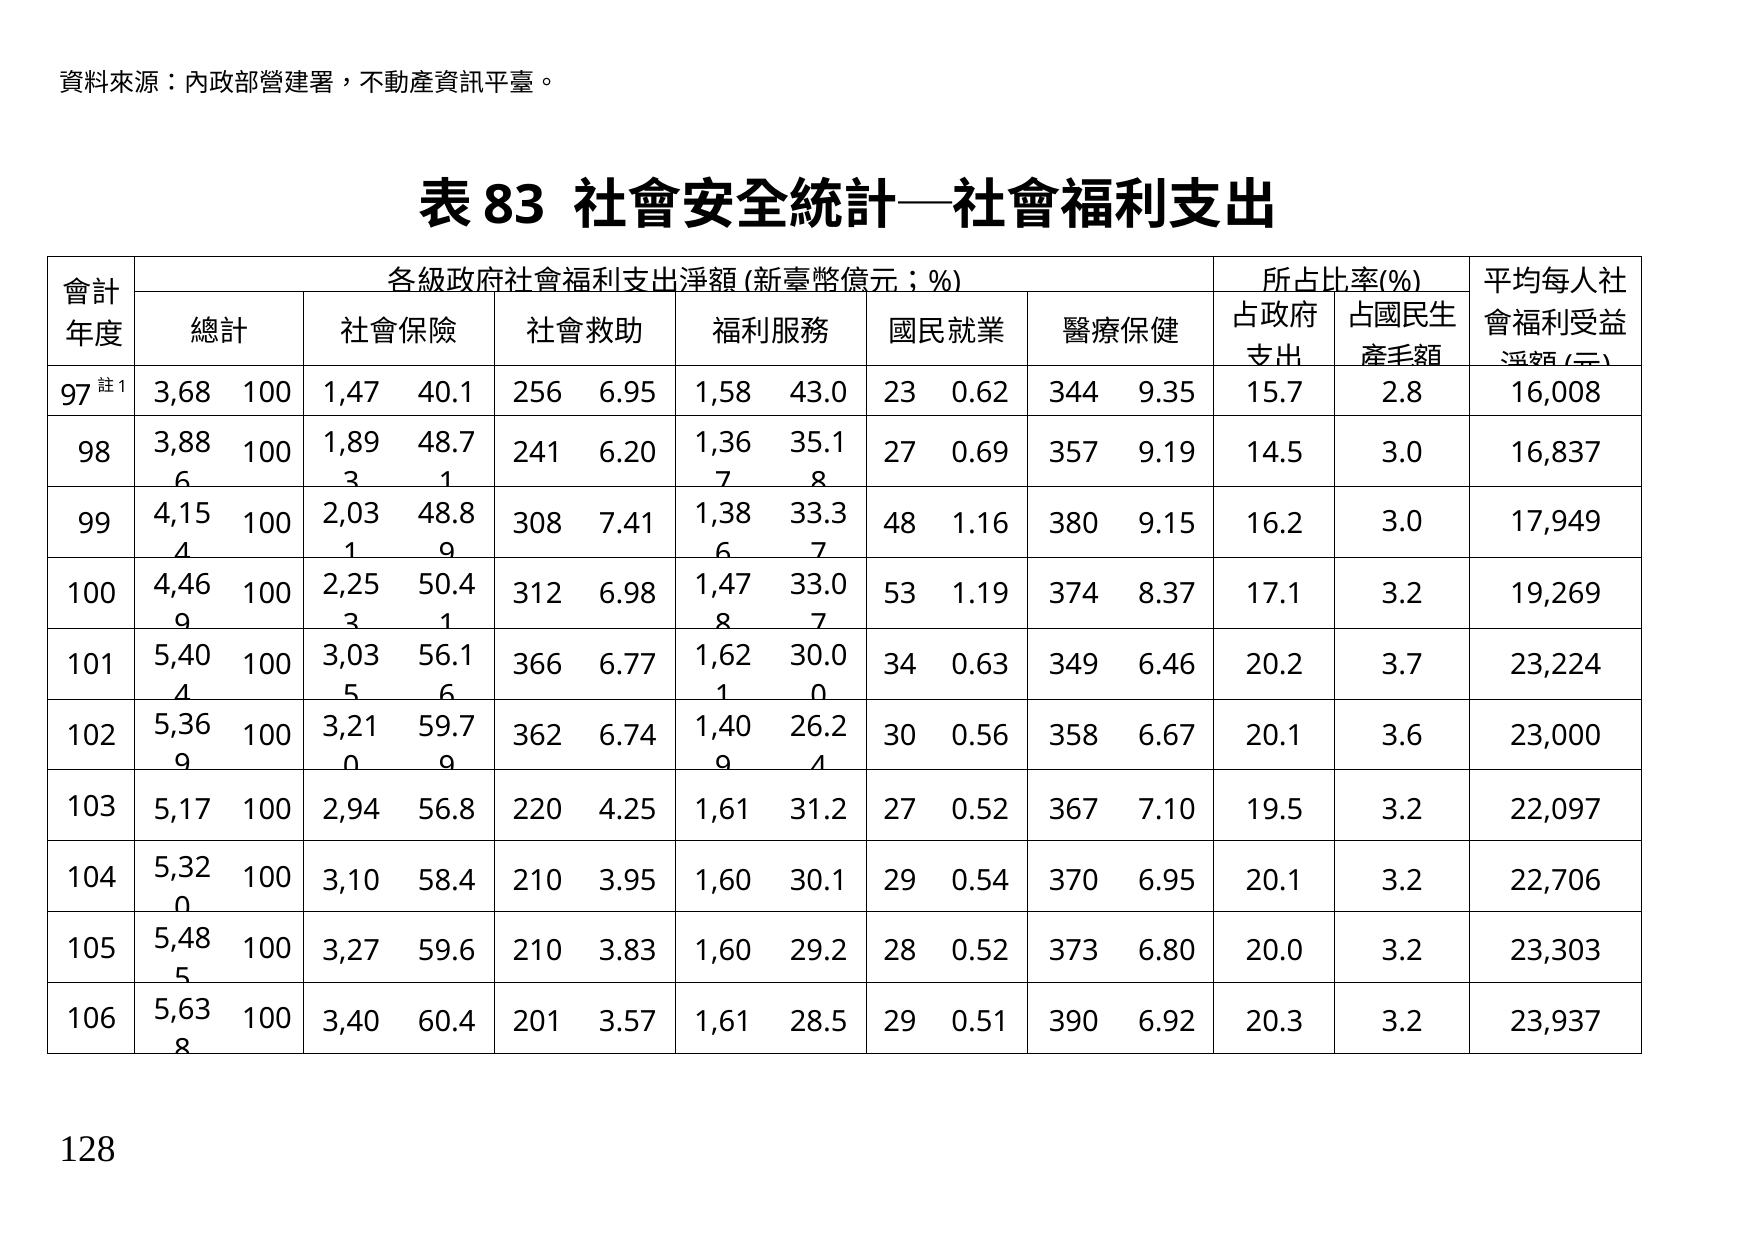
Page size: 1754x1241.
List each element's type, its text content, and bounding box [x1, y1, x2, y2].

table_cell 26.24 [771, 700, 866, 769]
table_cell 4.25 [580, 770, 675, 840]
table_cell 390 [1028, 983, 1120, 1053]
table_cell 56.16 [399, 629, 494, 698]
table_header 各級政府社會福利支出淨額 (新臺幣億元；%) [135, 257, 1213, 291]
table_cell 1,602 [676, 912, 771, 982]
table_cell 23 [867, 366, 933, 415]
table_cell 256 [495, 366, 580, 415]
table_cell 占政府支出 [1214, 292, 1334, 365]
table_cell 5,404 [135, 629, 230, 698]
table_cell 4,154 [135, 487, 230, 557]
table_cell 國民就業 [867, 292, 1027, 365]
table_header 平均每人社會福利受益淨額 (元) [1470, 257, 1641, 365]
table_cell 3.6 [1335, 700, 1469, 769]
table_cell 2,253 [304, 558, 399, 628]
table_cell 17,949 [1470, 487, 1641, 557]
table_cell 3.2 [1335, 558, 1469, 628]
table_cell 1,367 [676, 416, 771, 486]
table_cell 6.95 [1120, 841, 1213, 911]
table_cell 5,320 [135, 841, 230, 911]
table_cell 60.46 [399, 983, 494, 1053]
table_cell 366 [495, 629, 580, 698]
table_cell 29.20 [771, 912, 866, 982]
table_cell 100 [230, 983, 303, 1053]
table_cell 103 [48, 770, 134, 840]
table_cell 28.56 [771, 983, 866, 1053]
table_cell 9.19 [1120, 416, 1213, 486]
table_cell 3,409 [304, 983, 399, 1053]
table_cell 1,603 [676, 841, 771, 911]
table_cell 3.2 [1335, 983, 1469, 1053]
table_cell 30.00 [771, 629, 866, 698]
table_cell 17.1 [1214, 558, 1334, 628]
table_cell 3,035 [304, 629, 399, 698]
table_cell 22,097 [1470, 770, 1641, 840]
table_cell 100 [230, 366, 303, 415]
table_cell 358 [1028, 700, 1120, 769]
table_cell 40.11 [399, 366, 494, 415]
table_cell 0.62 [933, 366, 1027, 415]
table_cell 210 [495, 912, 580, 982]
table_cell 344 [1028, 366, 1120, 415]
table_cell 23,937 [1470, 983, 1641, 1053]
table_cell 9.15 [1120, 487, 1213, 557]
table_cell 1.16 [933, 487, 1027, 557]
table_cell 6.46 [1120, 629, 1213, 698]
table_cell 312 [495, 558, 580, 628]
table_cell 48.71 [399, 416, 494, 486]
table_cell 3.95 [580, 841, 675, 911]
table_cell 6.77 [580, 629, 675, 698]
table_cell 56.87 [399, 770, 494, 840]
table_cell 48.89 [399, 487, 494, 557]
table_cell 106 [48, 983, 134, 1053]
table_cell 6.67 [1120, 700, 1213, 769]
table_cell 99 [48, 487, 134, 557]
table_cell 15.7 [1214, 366, 1334, 415]
table_cell 3.2 [1335, 770, 1469, 840]
table_cell 104 [48, 841, 134, 911]
table_cell 社會救助 [495, 292, 675, 365]
table_cell 30.13 [771, 841, 866, 911]
table_cell 357 [1028, 416, 1120, 486]
table_cell 19,269 [1470, 558, 1641, 628]
table_cell 33.07 [771, 558, 866, 628]
table_cell 373 [1028, 912, 1120, 982]
subtitle 表83 社會安全統計─社會福利支出 [59, 143, 1636, 256]
table_cell 6.92 [1120, 983, 1213, 1053]
table_cell 241 [495, 416, 580, 486]
table_cell 97註1 [48, 366, 134, 415]
table_cell 社會保險 [304, 292, 494, 365]
table_cell 0.63 [933, 629, 1027, 698]
table_cell 20.2 [1214, 629, 1334, 698]
table_cell 1,478 [676, 558, 771, 628]
table_cell 0.51 [933, 983, 1027, 1053]
table_cell 31.25 [771, 770, 866, 840]
table_cell 2.8 [1335, 366, 1469, 415]
table_cell 1,616 [676, 770, 771, 840]
table_cell 58.42 [399, 841, 494, 911]
table_cell 100 [230, 558, 303, 628]
table_cell 59.79 [399, 700, 494, 769]
table_cell 28 [867, 912, 933, 982]
table_cell 3,210 [304, 700, 399, 769]
table_cell 100 [230, 629, 303, 698]
table_cell 201 [495, 983, 580, 1053]
table_cell 367 [1028, 770, 1120, 840]
table_cell 100 [230, 487, 303, 557]
table_cell 3.83 [580, 912, 675, 982]
table_cell 23,224 [1470, 629, 1641, 698]
table_cell 102 [48, 700, 134, 769]
table_cell 1,477 [304, 366, 399, 415]
table_cell 100 [230, 416, 303, 486]
table_cell 20.1 [1214, 700, 1334, 769]
table_cell 35.18 [771, 416, 866, 486]
table_cell 3.0 [1335, 416, 1469, 486]
table_cell 5,638 [135, 983, 230, 1053]
table_cell 2,941 [304, 770, 399, 840]
table_cell 3.0 [1335, 487, 1469, 557]
table_cell 醫療保健 [1028, 292, 1213, 365]
table_cell 1,610 [676, 983, 771, 1053]
table_cell 5,369 [135, 700, 230, 769]
table_cell 9.35 [1120, 366, 1213, 415]
table_cell 3.2 [1335, 841, 1469, 911]
table_cell 5,171 [135, 770, 230, 840]
table_cell 3.2 [1335, 912, 1469, 982]
table_cell 總計 [135, 292, 303, 365]
table_cell 308 [495, 487, 580, 557]
table_cell 101 [48, 629, 134, 698]
table_cell 6.20 [580, 416, 675, 486]
table_cell 362 [495, 700, 580, 769]
table_cell 20.1 [1214, 841, 1334, 911]
table_cell 19.5 [1214, 770, 1334, 840]
table_cell 16.2 [1214, 487, 1334, 557]
table_cell 3,108 [304, 841, 399, 911]
table_cell 福利服務 [676, 292, 866, 365]
table_cell 100 [230, 841, 303, 911]
table_cell 43.00 [771, 366, 866, 415]
table_cell 6.95 [580, 366, 675, 415]
table_cell 370 [1028, 841, 1120, 911]
table_cell 0.54 [933, 841, 1027, 911]
table_cell 374 [1028, 558, 1120, 628]
table_cell 1,583 [676, 366, 771, 415]
table_cell 20.0 [1214, 912, 1334, 982]
table_cell 0.52 [933, 912, 1027, 982]
table_cell 29 [867, 983, 933, 1053]
table_cell 33.37 [771, 487, 866, 557]
table_cell 100 [230, 700, 303, 769]
table_cell 27 [867, 416, 933, 486]
table_cell 23,000 [1470, 700, 1641, 769]
table_cell 6.80 [1120, 912, 1213, 982]
table_cell 3,273 [304, 912, 399, 982]
table_cell 0.69 [933, 416, 1027, 486]
table_cell 30 [867, 700, 933, 769]
table_cell 349 [1028, 629, 1120, 698]
table_cell 16,837 [1470, 416, 1641, 486]
table_cell 105 [48, 912, 134, 982]
table_cell 2,031 [304, 487, 399, 557]
table_cell 59.66 [399, 912, 494, 982]
table_cell 100 [48, 558, 134, 628]
table_cell 7.41 [580, 487, 675, 557]
table_cell 8.37 [1120, 558, 1213, 628]
table_cell 22,706 [1470, 841, 1641, 911]
table_cell 23,303 [1470, 912, 1641, 982]
table_cell 3,681 [135, 366, 230, 415]
table_cell 210 [495, 841, 580, 911]
table_cell 380 [1028, 487, 1120, 557]
table_cell 20.3 [1214, 983, 1334, 1053]
table_cell 3.7 [1335, 629, 1469, 698]
table_cell 1,386 [676, 487, 771, 557]
table_cell 7.10 [1120, 770, 1213, 840]
table_cell 占國民生產毛額 [1335, 292, 1469, 365]
table_cell 16,008 [1470, 366, 1641, 415]
table_cell 1.19 [933, 558, 1027, 628]
table_cell 0.56 [933, 700, 1027, 769]
table_cell 0.52 [933, 770, 1027, 840]
table_cell 4,469 [135, 558, 230, 628]
table_cell 48 [867, 487, 933, 557]
table_header 會計 年度 [48, 257, 134, 365]
table_cell 6.74 [580, 700, 675, 769]
table_cell 29 [867, 841, 933, 911]
table_cell 14.5 [1214, 416, 1334, 486]
table_cell 100 [230, 770, 303, 840]
table_cell 98 [48, 416, 134, 486]
table_cell 27 [867, 770, 933, 840]
table_cell 220 [495, 770, 580, 840]
text 資料來源：內政部營建署，不動產資訊平臺。 [59, 62, 1551, 98]
table_cell 100 [230, 912, 303, 982]
table_cell 5,485 [135, 912, 230, 982]
table_cell 3,886 [135, 416, 230, 486]
table_cell 50.41 [399, 558, 494, 628]
table_cell 6.98 [580, 558, 675, 628]
table_cell 34 [867, 629, 933, 698]
table_cell 3.57 [580, 983, 675, 1053]
table_header 所占比率(%) [1214, 257, 1469, 291]
table_cell 1,409 [676, 700, 771, 769]
table_cell 1,893 [304, 416, 399, 486]
table_cell 53 [867, 558, 933, 628]
table_cell 1,621 [676, 629, 771, 698]
